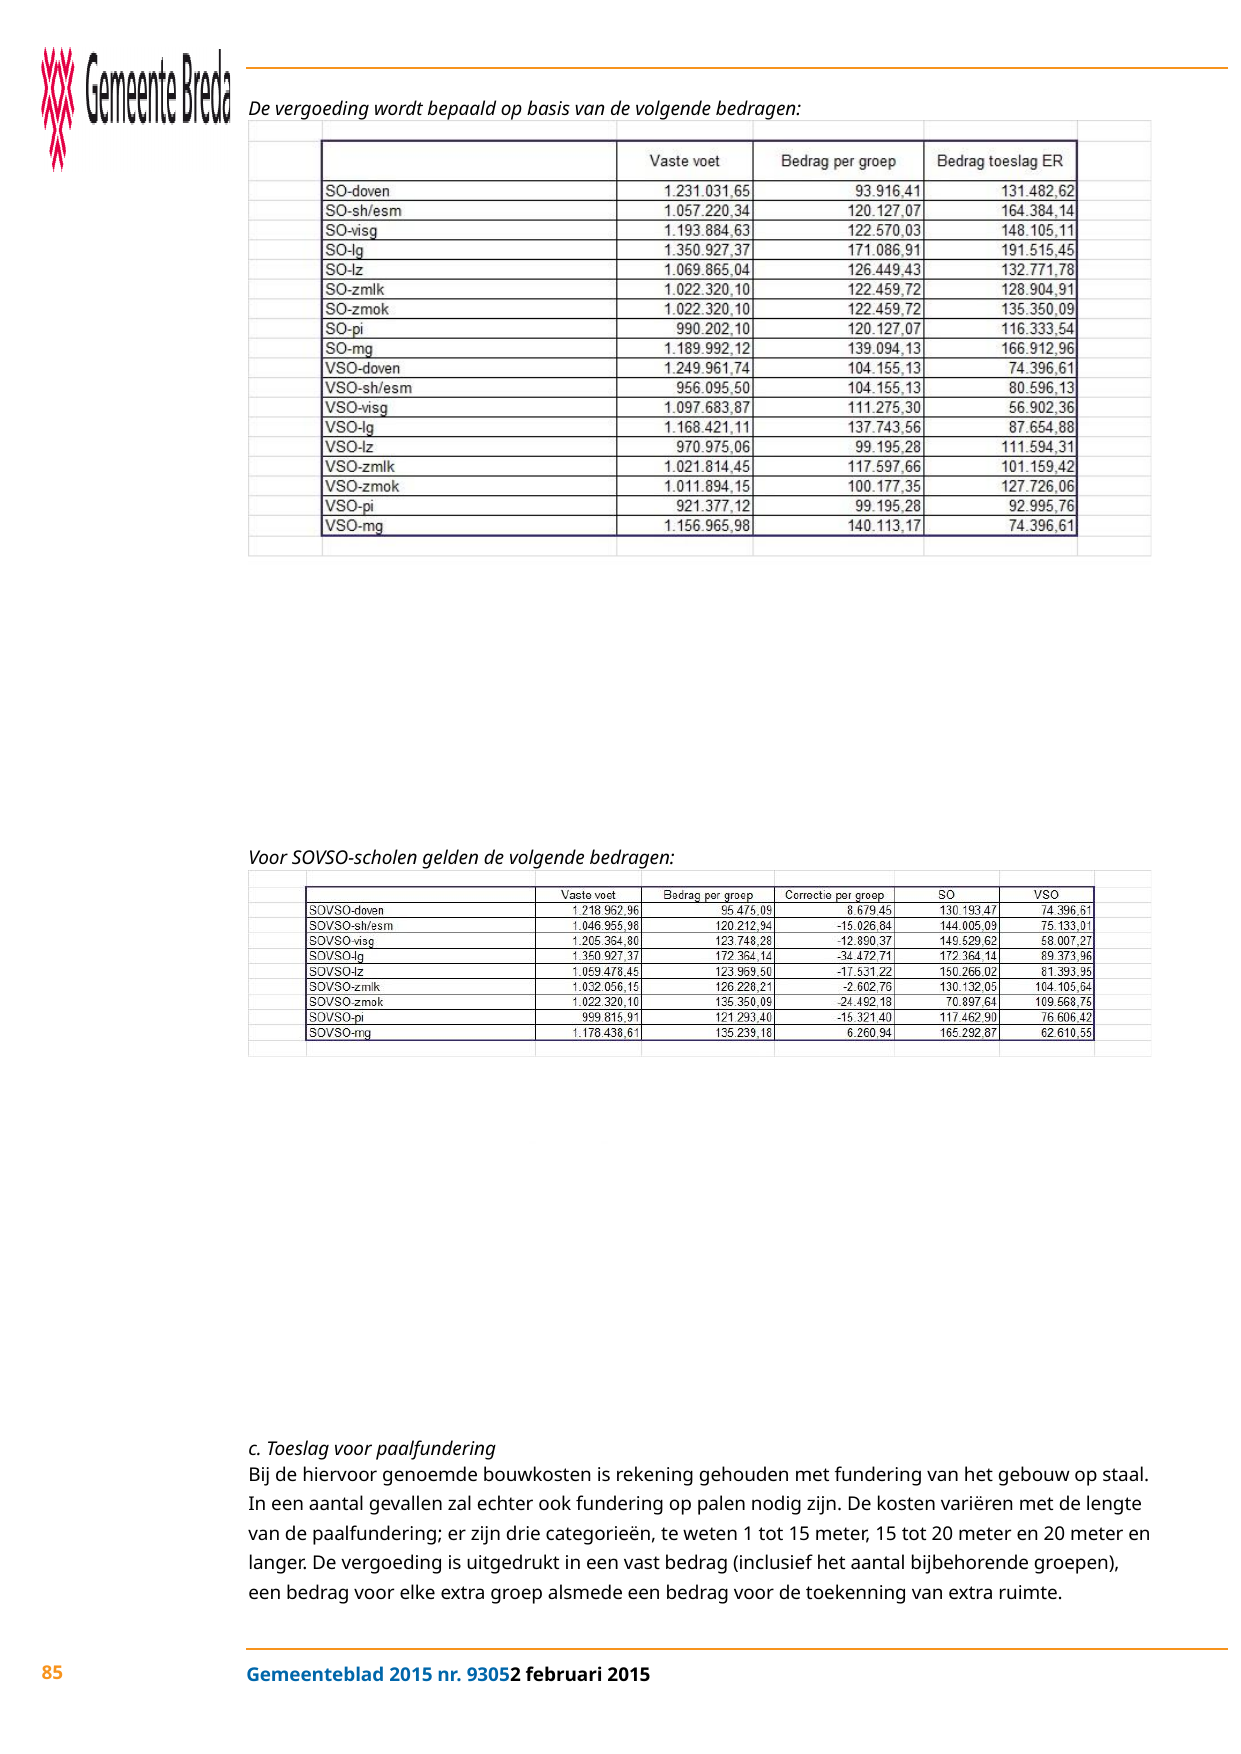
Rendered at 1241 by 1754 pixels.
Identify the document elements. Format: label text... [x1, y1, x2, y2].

picture [41, 47, 231, 172]
text De vergoeding wordt bepaald op basis van de volgende bedragen: [248, 95, 1152, 120]
text Voor SOVSO-scholen gelden de volgende bedragen: [248, 844, 1152, 870]
picture [248, 120, 1152, 831]
picture [248, 870, 1152, 1422]
text c. Toeslag voor paalfundering [248, 1435, 1152, 1461]
text Bij de hiervoor genoemde bouwkosten is rekening gehouden met fundering van het gebouw op staal. In een aantal gevallen zal echter ook fundering op palen nodig zijn. De kosten variëren met de lengte van de paalfundering; er zijn drie categorieën, te weten 1 tot 15 meter, 15 tot 20 meter en 20 meter en langer. De vergoeding is uitgedrukt in een vast bedrag (inclusief het aantal bijbehorende groepen), een bedrag voor elke extra groep alsmede een bedrag voor de toekenning van extra ruimte. [248, 1461, 1152, 1605]
